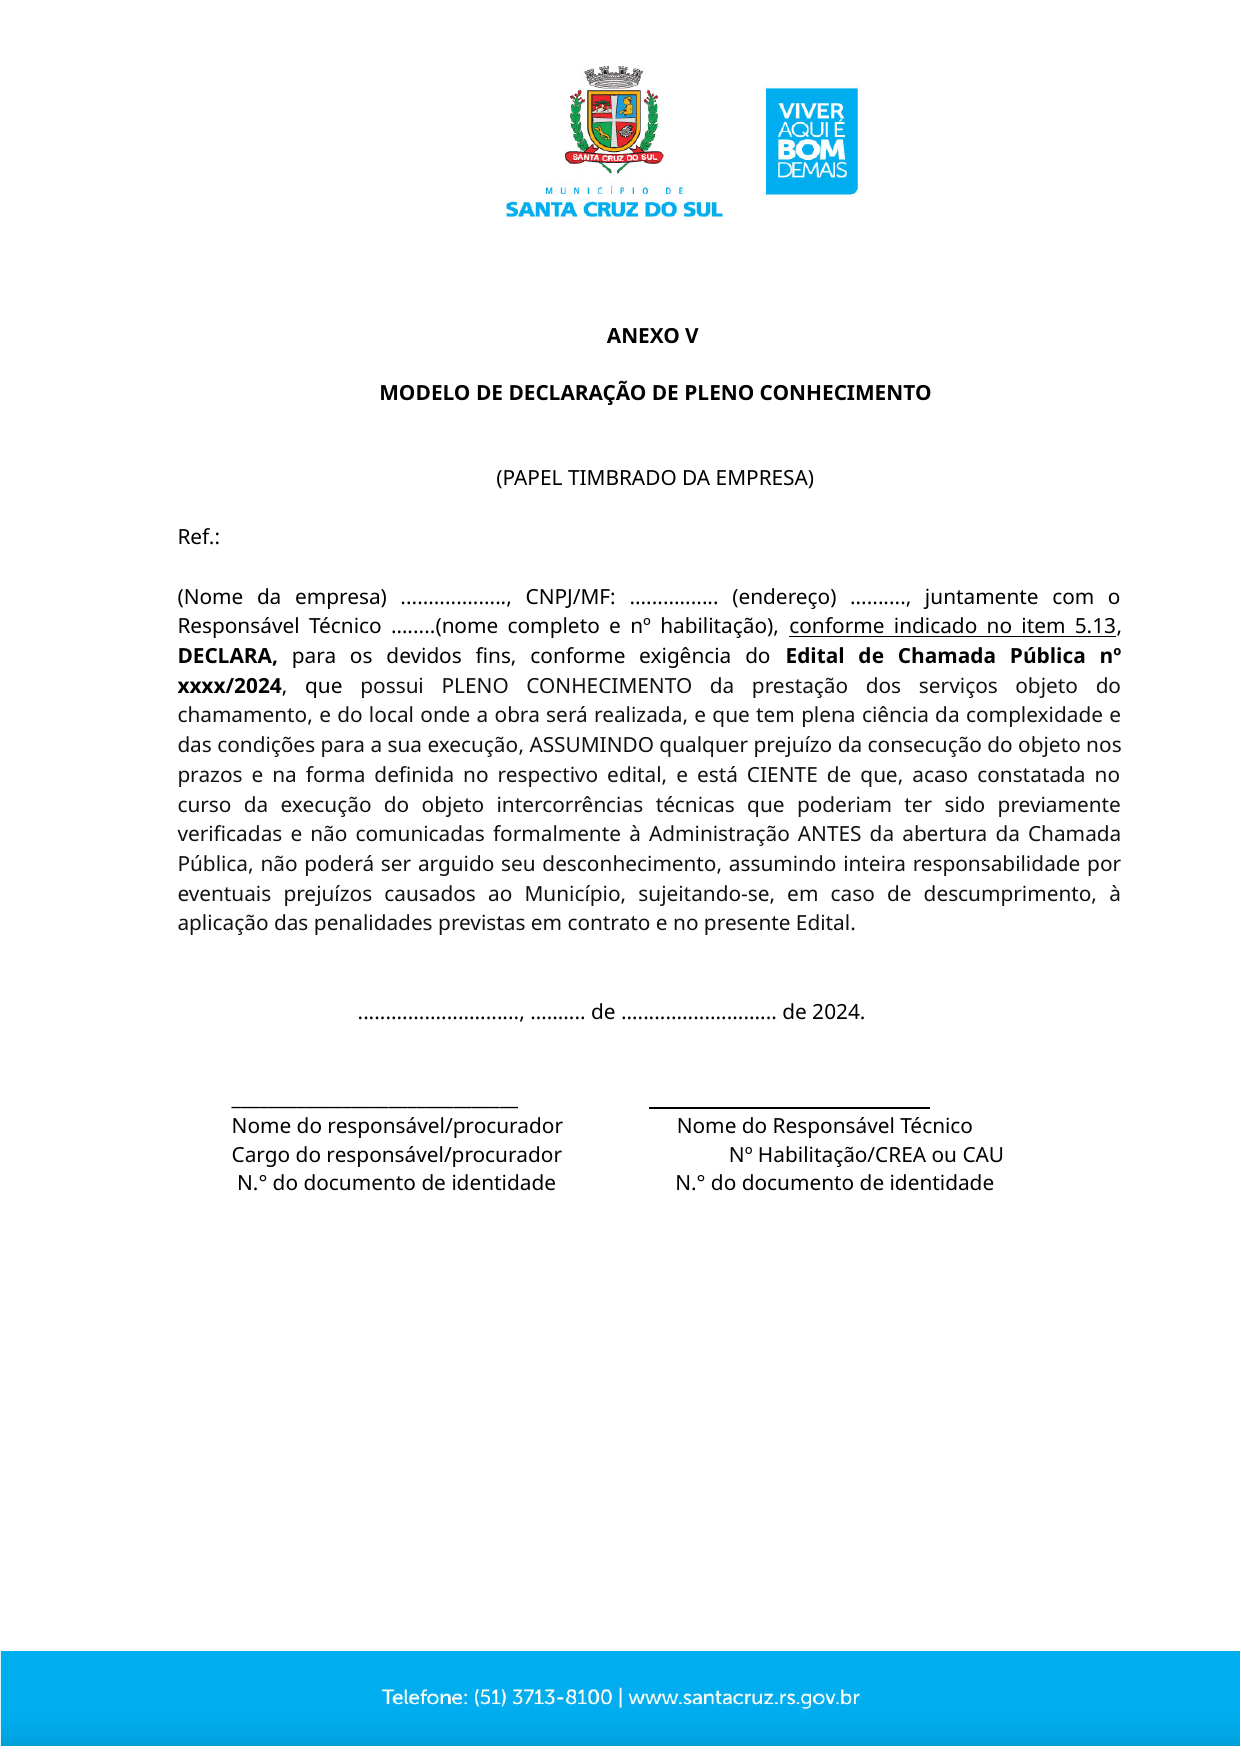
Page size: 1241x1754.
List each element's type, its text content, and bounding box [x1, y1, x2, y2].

picture [842, 1690, 848, 1703]
picture [393, 1694, 402, 1703]
text MODELO DE DECLARAÇÃO DE PLENO CONHECIMENTO [177, 378, 1133, 406]
picture [498, 59, 867, 223]
picture [493, 1690, 497, 1703]
text Cargo do responsável/procurador Nº Habilitação/CREA ou CAU [177, 1140, 1122, 1168]
picture [383, 1690, 393, 1703]
text ANEXO V [177, 321, 1133, 349]
picture [445, 1694, 450, 1703]
text ............................., …....... de …......................... de 2024. [177, 996, 1122, 1026]
text N.° do documento de identidade N.° do documento de identidade [177, 1168, 1133, 1197]
picture [655, 1694, 664, 1703]
picture [580, 1690, 584, 1703]
picture [589, 1690, 599, 1703]
text Ref.: [177, 521, 1122, 551]
text (Nome da empresa) ..................., CNPJ/MF: ................ (endereço) .........., juntamente com o Responsável Técnico ….....(nome completo e nº habilitação), conforme indicado no item 5.13, DECLARA, para os devidos fins, conforme exigência do Edital de Chamada Pública nº xxxx/2024, que possui PLENO CONHECIMENTO da prestação dos serviços objeto do chamamento, e do local onde a obra será realizada, e que tem plena ciência da complexidade e das condições para a sua execução, ASSUMINDO qualquer prejuízo da consecução do objeto nos prazos e na forma definida no respectivo edital, e está CIENTE de que, acaso constatada no curso da execução do objeto intercorrências técnicas que poderiam ter sido previamente verificadas e não comunicadas formalmente à Administração ANTES da abertura da Chamada Pública, não poderá ser arguido seu desconhecimento, assumindo inteira responsabilidade por eventuais prejuízos causados ao Município, sujeitando-se, em caso de descumprimento, à aplicação das penalidades previstas em contrato e no presente Edital. [177, 581, 1122, 937]
picture [410, 1695, 419, 1703]
text Nome do responsável/procurador Nome do Responsável Técnico [177, 1112, 1122, 1140]
text (PAPEL TIMBRADO DA EMPRESA) [177, 463, 1133, 492]
text _______________________________ [177, 1083, 1122, 1112]
